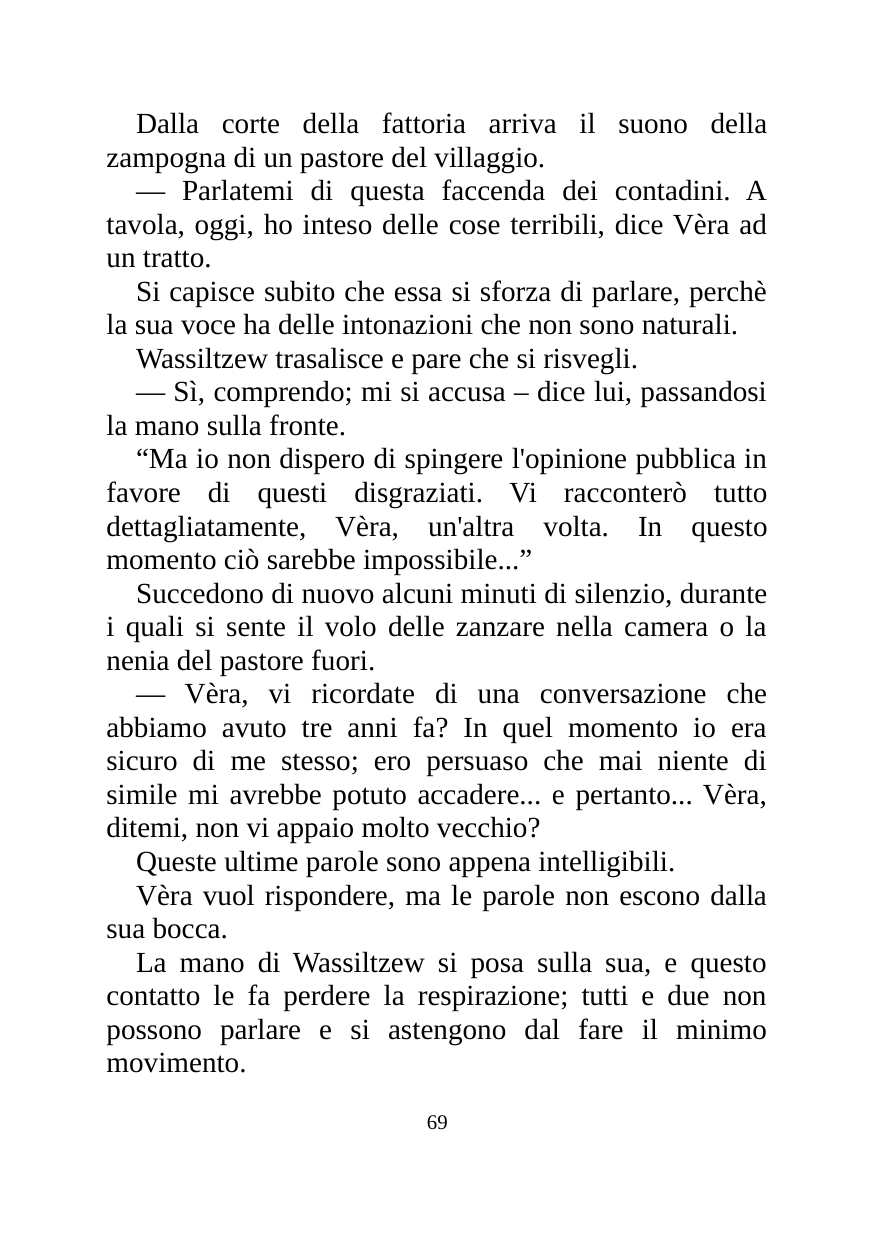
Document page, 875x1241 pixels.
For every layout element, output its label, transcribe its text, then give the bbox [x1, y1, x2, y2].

text Succedono di nuovo alcuni minuti di silenzio, durante i quali si sente il volo delle zanzare nella camera o la nenia del pastore fuori. [106, 576, 768, 676]
text “Ma io non dispero di spingere l'opinione pubblica in favore di questi disgraziati. Vi racconterò tutto dettagliatamente, Vèra, un'altra volta. In questo momento ciò sarebbe impossibile...” [106, 442, 768, 576]
text Dalla corte della fattoria arriva il suono della zampogna di un pastore del villaggio. [106, 106, 768, 173]
text La mano di Wassiltzew si posa sulla sua, e questo contatto le fa perdere la respirazione; tutti e due non possono parlare e si astengono dal fare il minimo movimento. [106, 945, 768, 1079]
text — Vèra, vi ricordate di una conversazione che abbiamo avuto tre anni fa? In quel momento io era sicuro di me stesso; ero persuaso che mai niente di simile mi avrebbe potuto accadere... e pertanto... Vèra, ditemi, non vi appaio molto vecchio? [106, 676, 768, 844]
text — Parlatemi di questa faccenda dei contadini. A tavola, oggi, ho inteso delle cose terribili, dice Vèra ad un tratto. [106, 173, 768, 274]
text Vèra vuol rispondere, ma le parole non escono dalla sua bocca. [106, 878, 768, 945]
text Si capisce subito che essa si sforza di parlare, perchè la sua voce ha delle intonazioni che non sono naturali. [106, 274, 768, 341]
text — Sì, comprendo; mi si accusa – dice lui, passandosi la mano sulla fronte. [106, 374, 768, 442]
text Queste ultime parole sono appena intelligibili. [106, 844, 768, 878]
text Wassiltzew trasalisce e pare che si risvegli. [106, 341, 768, 374]
